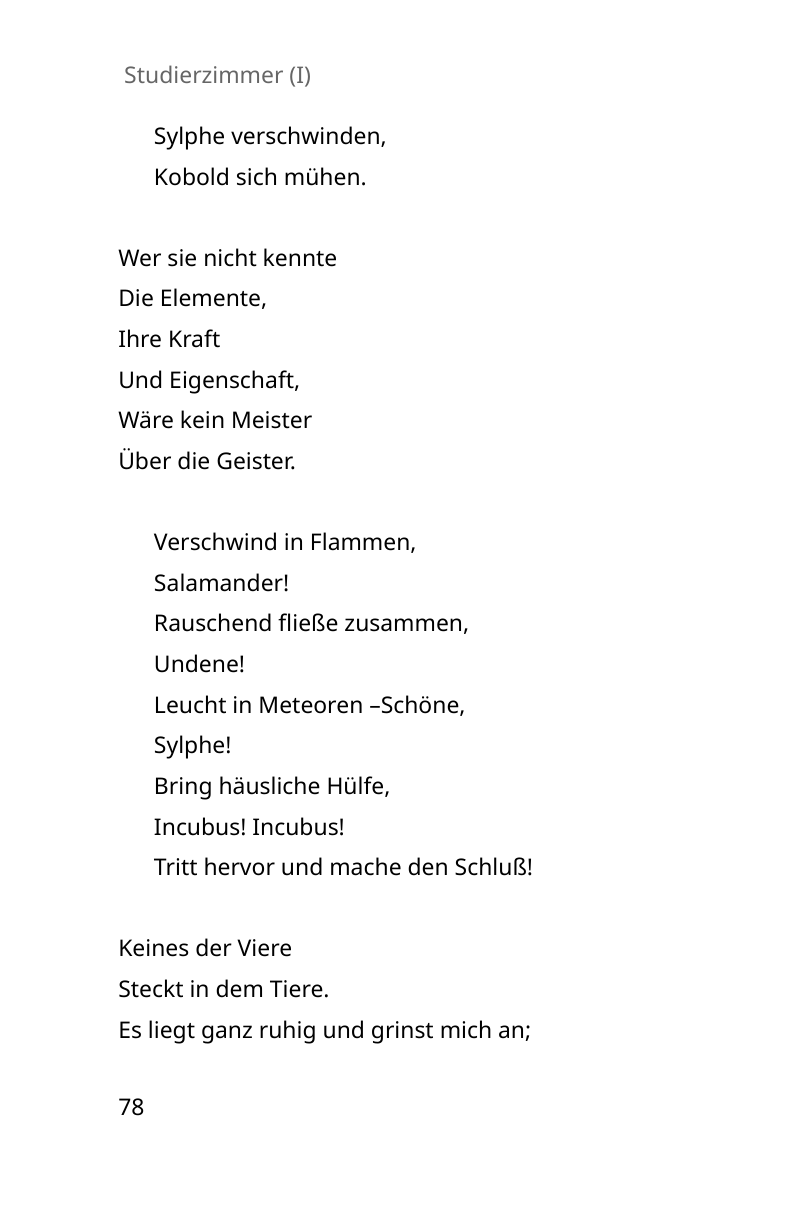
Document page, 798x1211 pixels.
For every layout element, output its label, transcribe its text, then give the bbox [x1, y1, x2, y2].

text Keines der Viere Steckt in dem Tiere. Es liegt ganz ruhig und grinst mich an; [118, 909, 679, 1045]
text Verschwind in Flammen, Salamander! Rauschend fließe zusammen, Undene! Leucht in Meteoren –Schöne, Sylphe! Bring häusliche Hülfe, Incubus! Incubus! Tritt hervor und mache den Schluß! [118, 503, 679, 882]
text Sylphe verschwinden, Kobold sich mühen. [118, 120, 679, 192]
text Wer sie nicht kennte Die Elemente, Ihre Kraft Und Eigenschaft, Wäre kein Meister Über die Geister. [118, 219, 679, 476]
